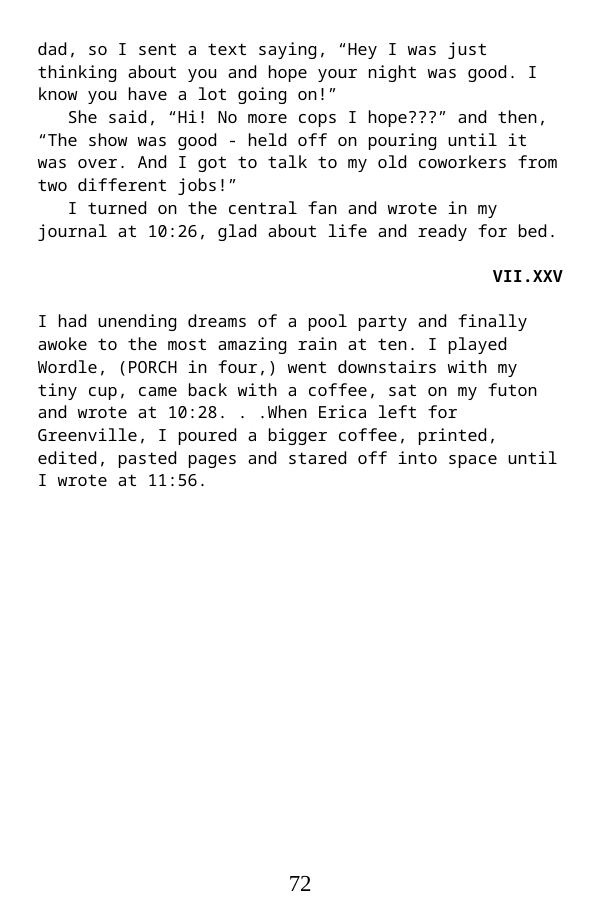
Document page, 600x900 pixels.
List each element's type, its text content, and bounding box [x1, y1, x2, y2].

text She said, “Hi! No more cops I hope???” and then, “The show was good - held off on pouring until it was over. And I got to talk to my old coworkers from two different jobs!” [37, 106, 562, 196]
text dad, so I sent a text saying, “Hey I was just thinking about you and hope your night was good. I know you have a lot going on!” [37, 37, 562, 106]
text I had unending dreams of a pool party and finally awoke to the most amazing rain at ten. I played Wordle, (PORCH in four,) went downstairs with my tiny cup, came back with a coffee, sat on my futon and wrote at 10:28. . .When Erica left for Greenville, I poured a bigger coffee, printed, edited, pasted pages and stared off into space until I wrote at 11:56. [37, 310, 562, 492]
text I turned on the central fan and wrote in my journal at 10:26, glad about life and ready for bed. [37, 196, 562, 242]
text VII.XXV [37, 264, 562, 287]
